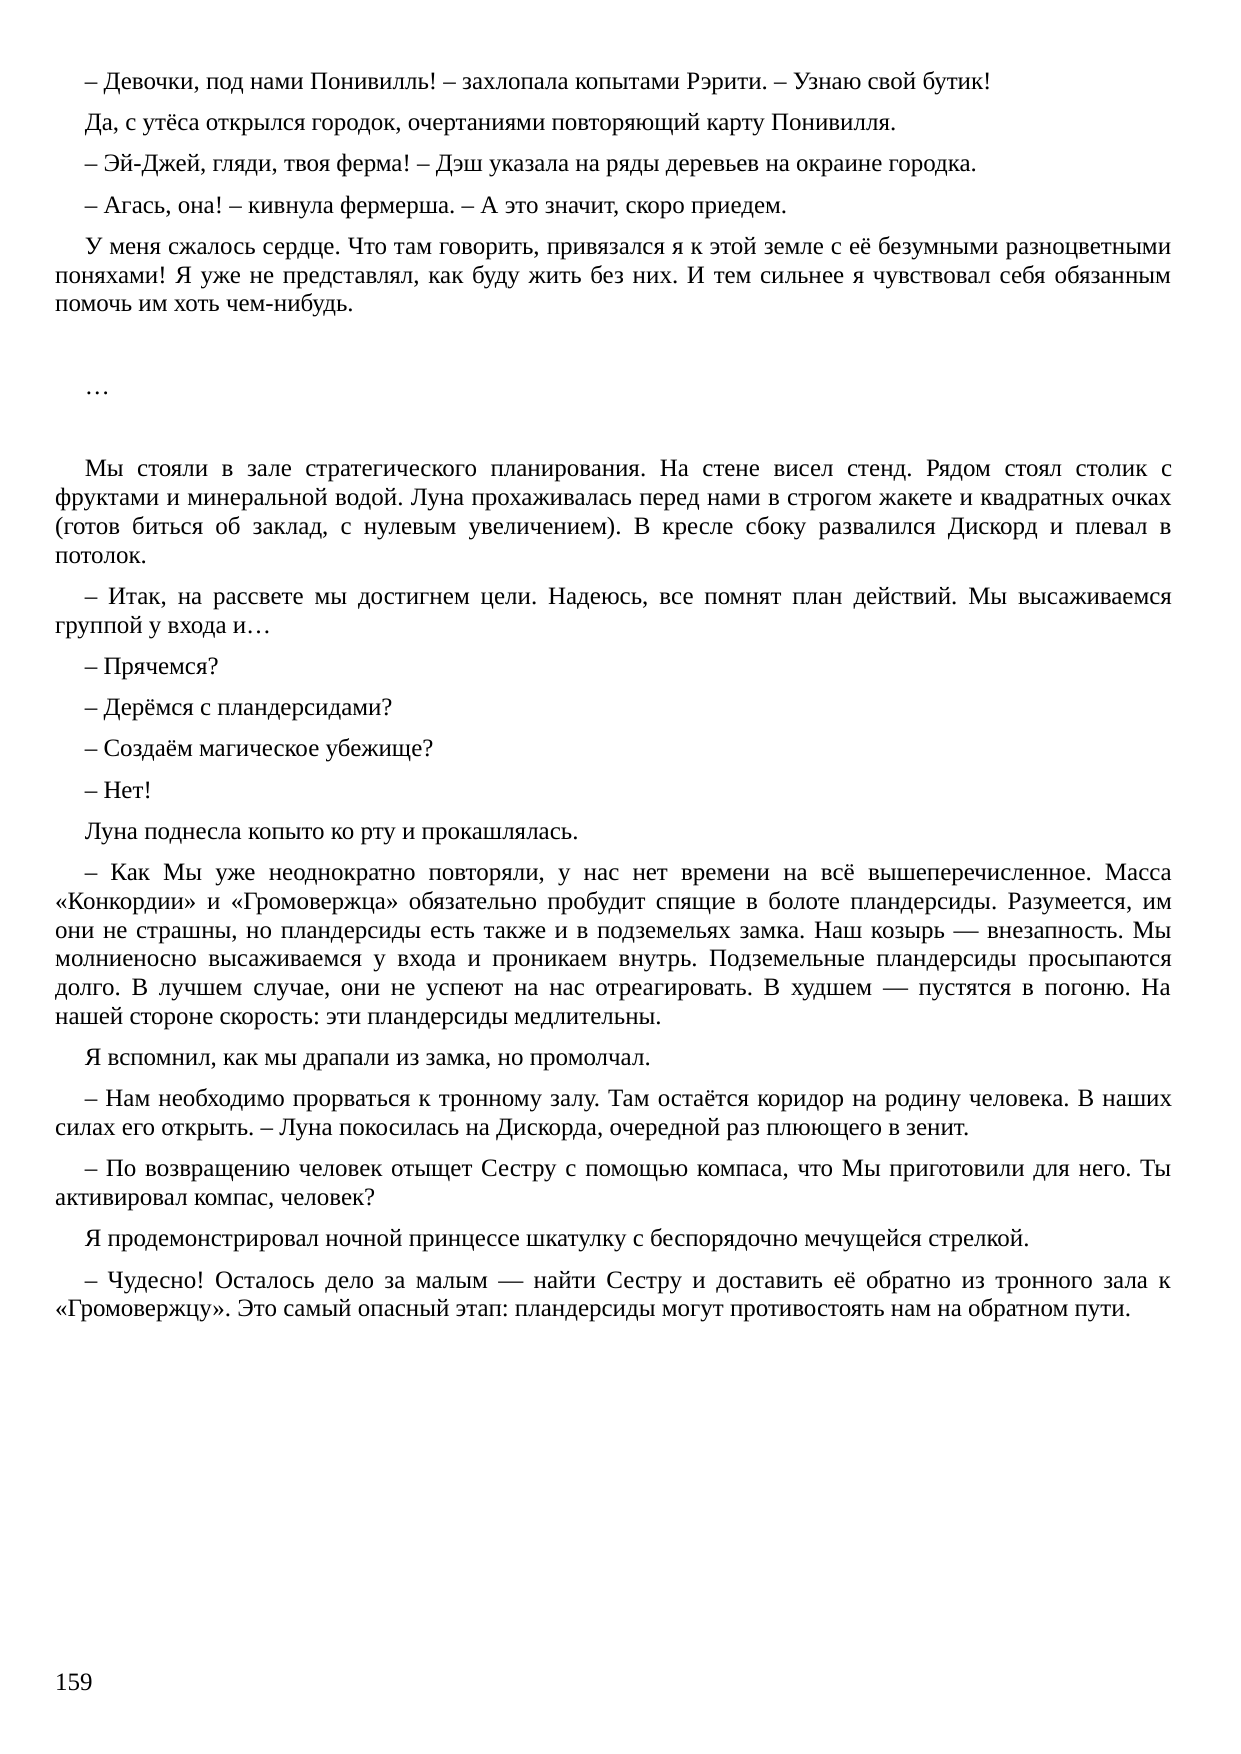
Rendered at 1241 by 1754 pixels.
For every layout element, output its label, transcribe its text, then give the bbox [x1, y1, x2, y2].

text – Итак, на рассвете мы достигнем цели. Надеюсь, все помнят план действий. Мы высаживаемся группой у входа и… [55, 581, 1173, 638]
text – Чудесно! Осталось дело за малым — найти Сестру и доставить её обратно из тронного зала к «Громовержцу». Это самый опасный этап: пландерсиды могут противостоять нам на обратном пути. [55, 1265, 1173, 1322]
text – Создаём магическое убежище? [55, 733, 1173, 762]
text У меня сжалось сердце. Что там говорить, привязался я к этой земле с её безумными разноцветными поняхами! Я уже не представлял, как буду жить без них. И тем сильнее я чувствовал себя обязанным помочь им хоть чем-нибудь. [55, 231, 1173, 317]
text Я продемонстрировал ночной принцессе шкатулку с беспорядочно мечущейся стрелкой. [55, 1223, 1173, 1252]
text – Нет! [55, 775, 1173, 803]
text Мы стояли в зале стратегического планирования. На стене висел стенд. Рядом стоял столик с фруктами и минеральной водой. Луна прохаживалась перед нами в строгом жакете и квадратных очках (готов биться об заклад, с нулевым увеличением). В кресле сбоку развалился Дискорд и плевал в потолок. [55, 453, 1173, 568]
text – Нам необходимо прорваться к тронному залу. Там остаётся коридор на родину человека. В наших силах его открыть. – Луна покосилась на Дискорда, очередной раз плюющего в зенит. [55, 1083, 1173, 1141]
text – Девочки, под нами Понивилль! – захлопала копытами Рэрити. – Узнаю свой бутик! [55, 66, 1173, 95]
text Я вспомнил, как мы драпали из замка, но промолчал. [55, 1042, 1173, 1071]
text Да, с утёса открылся городок, очертаниями повторяющий карту Понивилля. [55, 107, 1173, 136]
text – Прячемся? [55, 651, 1173, 680]
text – Эй-Джей, гляди, твоя ферма! – Дэш указала на ряды деревьев на окраине городка. [55, 148, 1173, 177]
text … [55, 371, 1173, 400]
text – Как Мы уже неоднократно повторяли, у нас нет времени на всё вышеперечисленное. Масса «Конкордии» и «Громовержца» обязательно пробудит спящие в болоте пландерсиды. Разумеется, им они не страшны, но пландерсиды есть также и в подземельях замка. Наш козырь — внезапность. Мы молниеносно высаживаемся у входа и проникаем внутрь. Подземельные пландерсиды просыпаются долго. В лучшем случае, они не успеют на нас отреагировать. В худшем — пустятся в погоню. На нашей стороне скорость: эти пландерсиды медлительны. [55, 857, 1173, 1030]
text Луна поднесла копыто ко рту и прокашлялась. [55, 816, 1173, 845]
text – Дерёмся с пландерсидами? [55, 692, 1173, 721]
text – По возвращению человек отыщет Сестру с помощью компаса, что Мы приготовили для него. Ты активировал компас, человек? [55, 1153, 1173, 1211]
text – Агась, она! – кивнула фермерша. – А это значит, скоро приедем. [55, 190, 1173, 218]
